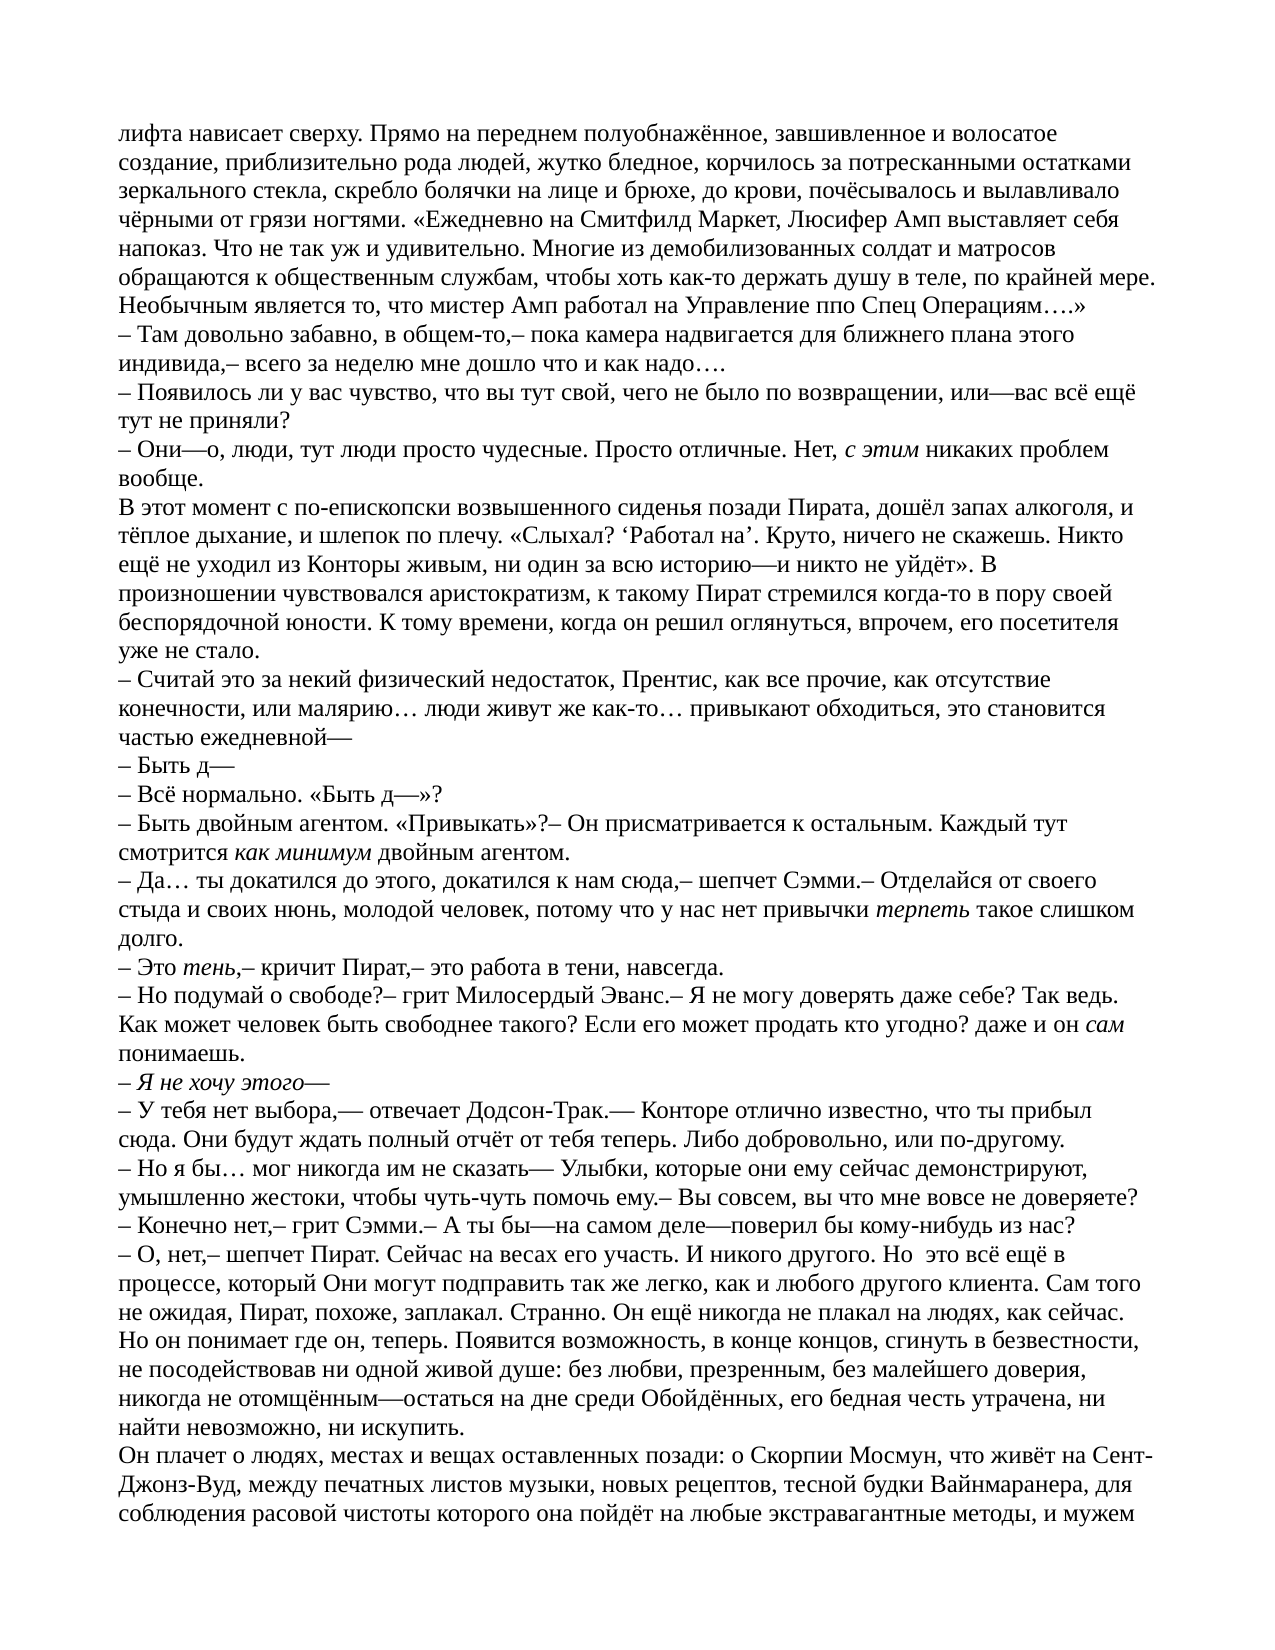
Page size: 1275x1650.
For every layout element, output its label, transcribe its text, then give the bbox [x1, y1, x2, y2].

text – Конечно нет,– грит Сэмми.– А ты бы—на самом деле—поверил бы кому-нибудь из нас? [118, 1211, 1157, 1239]
text – Там довольно забавно, в общем-то,– пока камера надвигается для ближнего плана этого индивида,– всего за неделю мне дошло что и как надо…. [118, 319, 1157, 377]
text – Появилось ли у вас чувство, что вы тут свой, чего не было по возвращении, или—вас всё ещё тут не приняли? [118, 377, 1157, 434]
text – Это тень,– кричит Пират,– это работа в тени, навсегда. [118, 952, 1157, 981]
text – О, нет,– шепчет Пират. Сейчас на весах его участь. И никого другого. Но это всё ещё в процессе, который Они могут подправить так же легко, как и любого другого клиента. Сам того не ожидая, Пират, похоже, заплакал. Странно. Он ещё никогда не плакал на людях, как сейчас. Но он понимает где он, теперь. Появится возможность, в конце концов, сгинуть в безвестности, не посодействовав ни одной живой душе: без любви, презренным, без малейшего доверия, никогда не отомщённым—остаться на дне среди Обойдённых, его бедная честь утрачена, ни найти невозможно, ни искупить. [118, 1239, 1157, 1441]
text – Быть д— [118, 751, 1157, 779]
text – Быть двойным агентом. «Привыкать»?– Он присматривается к остальным. Каждый тут смотрится как минимум двойным агентом. [118, 808, 1157, 866]
text – Но подумай о свободе?– грит Милосердый Эванс.– Я не могу доверять даже себе? Так ведь. Как может человек быть свободнее такого? Если его может продать кто угодно? даже и он сам понимаешь. [118, 981, 1157, 1067]
text – Я не хочу этого— [118, 1067, 1157, 1096]
text В этот момент с по-епископски возвышенного сиденья позади Пирата, дошёл запах алкоголя, и тёплое дыхание, и шлепок по плечу. «Слыхал? ‘Работал на’. Круто, ничего не скажешь. Никто ещё не уходил из Конторы живым, ни один за всю историю—и никто не уйдёт». В произношении чувствовался аристократизм, к такому Пират стремился когда-то в пору своей беспорядочной юности. К тому времени, когда он решил оглянуться, впрочем, его посетителя уже не стало. [118, 492, 1157, 664]
text – Считай это за некий физический недостаток, Прентис, как все прочие, как отсутствие конечности, или малярию… люди живут же как-то… привыкают обходиться, это становится частью ежедневной— [118, 664, 1157, 751]
text – Но я бы… мог никогда им не сказать— Улыбки, которые они ему сейчас демонстрируют, умышленно жестоки, чтобы чуть-чуть помочь ему.– Вы совсем, вы что мне вовсе не доверяете? [118, 1153, 1157, 1211]
text Он плачет о людях, местах и вещах оставленных позади: о Скорпии Мосмун, что живёт на Сент-Джонз-Вуд, между печатных листов музыки, новых рецептов, тесной будки Вайнмаранера, для соблюдения расовой чистоты которого она пойдёт на любые экстравагантные методы, и мужем [118, 1441, 1157, 1527]
text – Они—о, люди, тут люди просто чудесные. Просто отличные. Нет, с этим никаких проблем вообще. [118, 434, 1157, 492]
text – Всё нормально. «Быть д—»? [118, 779, 1157, 808]
text – Да… ты докатился до этого, докатился к нам сюда,– шепчет Сэмми.– Отделайся от своего стыда и своих нюнь, молодой человек, потому что у нас нет привычки терпеть такое слишком долго. [118, 866, 1157, 952]
text – У тебя нет выбора,— отвечает Додсон-Трак.— Конторе отлично известно, что ты прибыл сюда. Они будут ждать полный отчёт от тебя теперь. Либо добровольно, или по-другому. [118, 1096, 1157, 1153]
text лифта нависает сверху. Прямо на переднем полуобнажённое, завшивленное и волосатое создание, приблизительно рода людей, жутко бледное, корчилось за потресканными остатками зеркального стекла, скребло болячки на лице и брюхе, до крови, почёсывалось и вылавливало чёрными от грязи ногтями. «Ежедневно на Смитфилд Маркет, Люсифер Амп выставляет себя напоказ. Что не так уж и удивительно. Многие из демобилизованных солдат и матросов обращаются к общественным службам, чтобы хоть как-то держать душу в теле, по крайней мере. Необычным является то, что мистер Амп работал на Управление ппо Спец Операциям….» [118, 118, 1157, 319]
